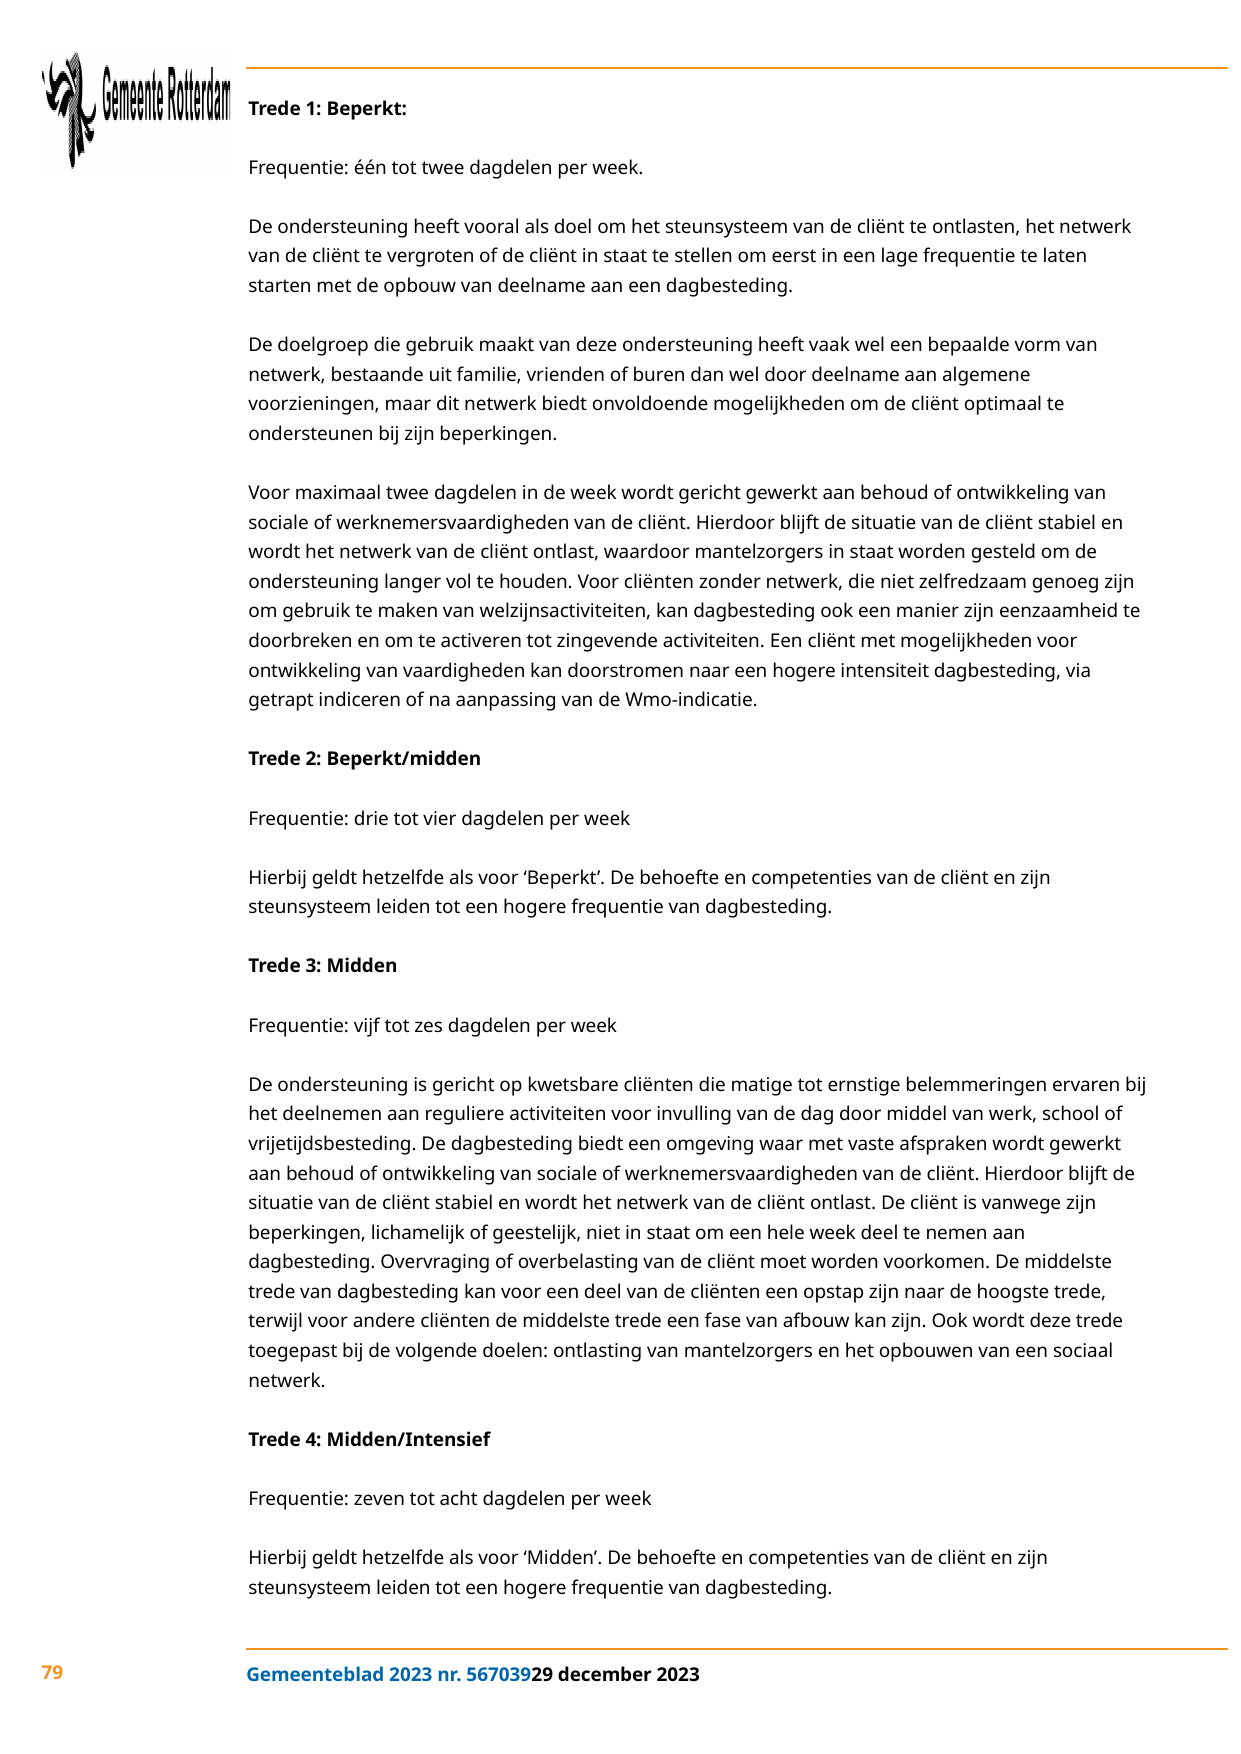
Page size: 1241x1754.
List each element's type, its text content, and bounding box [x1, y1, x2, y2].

text Frequentie: drie tot vier dagdelen per week [248, 805, 1152, 831]
text Trede 1: Beperkt: [248, 95, 1152, 121]
text Frequentie: zeven tot acht dagdelen per week [248, 1485, 1152, 1511]
text Frequentie: één tot twee dagdelen per week. [248, 154, 1152, 180]
text Trede 2: Beperkt/midden [248, 746, 1152, 771]
text Trede 3: Midden [248, 953, 1152, 978]
text De doelgroep die gebruik maakt van deze ondersteuning heeft vaak wel een bepaalde vorm van netwerk, bestaande uit familie, vrienden of buren dan wel door deelname aan algemene voorzieningen, maar dit netwerk biedt onvoldoende mogelijkheden om de cliënt optimaal te ondersteunen bij zijn beperkingen. [248, 331, 1152, 446]
text Hierbij geldt hetzelfde als voor ‘Midden’. De behoefte en competenties van de cliënt en zijn steunsysteem leiden tot een hogere frequentie van dagbesteding. [248, 1544, 1152, 1600]
text Voor maximaal twee dagdelen in de week wordt gericht gewerkt aan behoud of ontwikkeling van sociale of werknemersvaardigheden van de cliënt. Hierdoor blijft de situatie van de cliënt stabiel en wordt het netwerk van de cliënt ontlast, waardoor mantelzorgers in staat worden gesteld om de ondersteuning langer vol te houden. Voor cliënten zonder netwerk, die niet zelfredzaam genoeg zijn om gebruik te maken van welzijnsactiviteiten, kan dagbesteding ook een manier zijn eenzaamheid te doorbreken en om te activeren tot zingevende activiteiten. Een cliënt met mogelijkheden voor ontwikkeling van vaardigheden kan doorstromen naar een hogere intensiteit dagbesteding, via getrapt indiceren of na aanpassing van de Wmo-indicatie. [248, 479, 1152, 712]
text De ondersteuning heeft vooral als doel om het steunsysteem van de cliënt te ontlasten, het netwerk van de cliënt te vergroten of de cliënt in staat te stellen om eerst in een lage frequentie te laten starten met de opbouw van deelname aan een dagbesteding. [248, 213, 1152, 298]
text Trede 4: Midden/Intensief [248, 1426, 1152, 1452]
text De ondersteuning is gericht op kwetsbare cliënten die matige tot ernstige belemmeringen ervaren bij het deelnemen aan reguliere activiteiten voor invulling van de dag door middel van werk, school of vrijetijdsbesteding. De dagbesteding biedt een omgeving waar met vaste afspraken wordt gewerkt aan behoud of ontwikkeling van sociale of werknemersvaardigheden van de cliënt. Hierdoor blijft de situatie van de cliënt stabiel en wordt het netwerk van de cliënt ontlast. De cliënt is vanwege zijn beperkingen, lichamelijk of geestelijk, niet in staat om een hele week deel te nemen aan dagbesteding. Overvraging of overbelasting van de cliënt moet worden voorkomen. De middelste trede van dagbesteding kan voor een deel van de cliënten een opstap zijn naar de hoogste trede, terwijl voor andere cliënten de middelste trede een fase van afbouw kan zijn. Ook wordt deze trede toegepast bij de volgende doelen: ontlasting van mantelzorgers en het opbouwen van een sociaal netwerk. [248, 1071, 1152, 1393]
text Hierbij geldt hetzelfde als voor ‘Beperkt’. De behoefte en competenties van de cliënt en zijn steunsysteem leiden tot een hogere frequentie van dagbesteding. [248, 864, 1152, 919]
text Frequentie: vijf tot zes dagdelen per week [248, 1012, 1152, 1038]
picture [41, 47, 231, 172]
